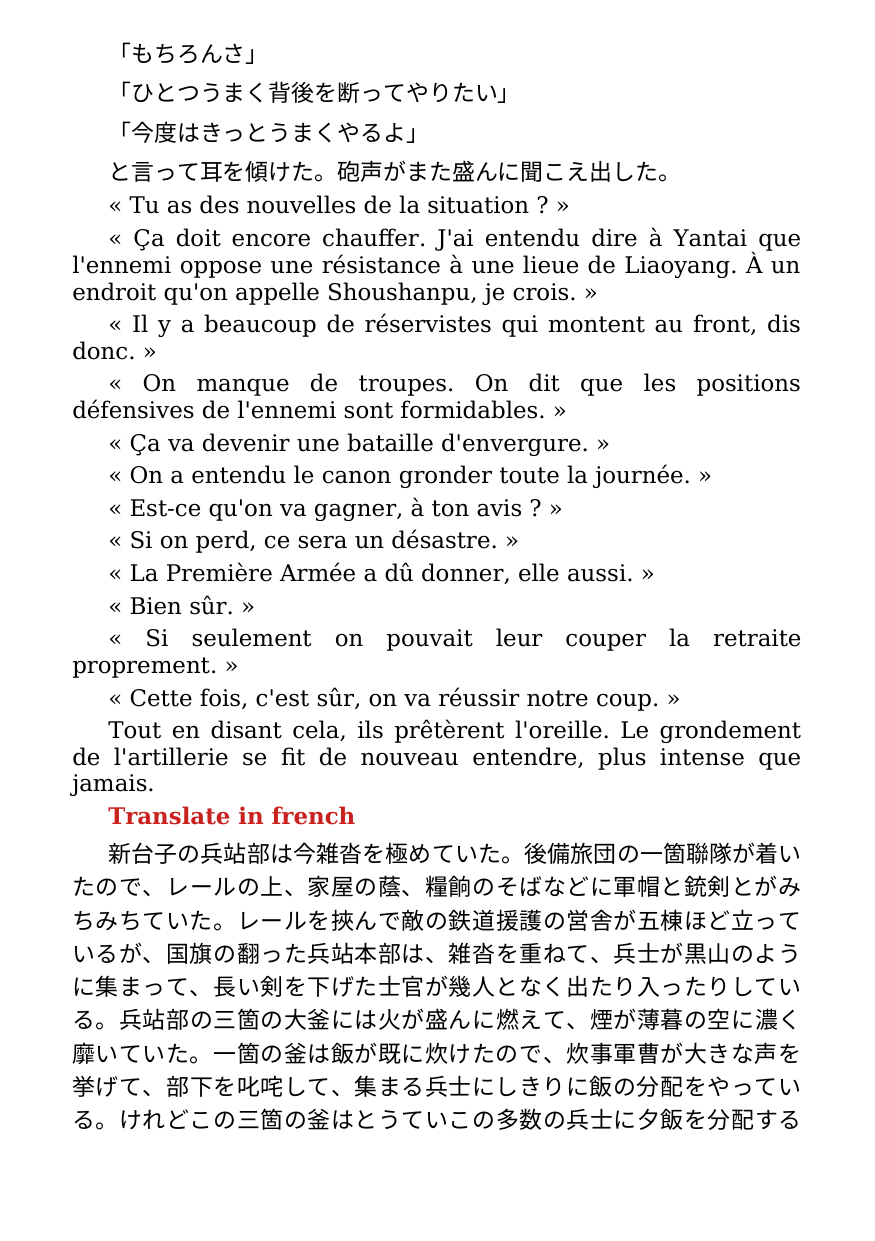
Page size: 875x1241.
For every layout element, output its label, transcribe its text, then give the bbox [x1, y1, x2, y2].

text Tout en disant cela, ils prêtèrent l'oreille. Le grondement de l'artillerie se fit de nouveau entendre, plus intense que jamais. [72, 717, 802, 797]
text « La Première Armée a dû donner, elle aussi. » [72, 560, 802, 587]
text 新台子の兵站部は今雑沓を極めていた。後備旅団の一箇聯隊が着いたので、レールの上、家屋の蔭、糧餉のそばなどに軍帽と銃剣とがみちみちていた。レールを挾んで敵の鉄道援護の営舎が五棟ほど立っているが、国旗の翻った兵站本部は、雑沓を重ねて、兵士が黒山のように集まって、長い剣を下げた士官が幾人となく出たり入ったりしている。兵站部の三箇の大釜には火が盛んに燃えて、煙が薄暮の空に濃く靡いていた。一箇の釜は飯が既に炊けたので、炊事軍曹が大きな声を挙げて、部下を叱咤して、集まる兵士にしきりに飯の分配をやっている。けれどこの三箇の釜はとうていこの多数の兵士に夕飯を分配する [72, 836, 802, 1135]
text « Cette fois, c'est sûr, on va réussir notre coup. » [72, 685, 802, 711]
text « Si seulement on pouvait leur couper la retraite proprement. » [72, 625, 802, 679]
text « On a entendu le canon gronder toute la journée. » [72, 462, 802, 489]
text 「ひとつうまく背後を断ってやりたい」 [72, 75, 802, 108]
text « Tu as des nouvelles de la situation ? » [72, 193, 802, 219]
text 「今度はきっとうまくやるよ」 [72, 114, 802, 148]
text « Il y a beaucoup de réservistes qui montent au front, dis donc. » [72, 311, 802, 364]
text « Si on perd, ce sera un désastre. » [72, 528, 802, 554]
text « Ça va devenir une bataille d'envergure. » [72, 430, 802, 456]
text « Ça doit encore chauffer. J'ai entendu dire à Yantai que l'ennemi oppose une résistance à une lieue de Liaoyang. À un endroit qu'on appelle Shoushanpu, je crois. » [72, 225, 802, 305]
text Translate in french [72, 803, 802, 830]
text « Bien sûr. » [72, 593, 802, 619]
text と言って耳を傾けた。砲声がまた盛んに聞こえ出した。 [72, 153, 802, 187]
text « Est-ce qu'on va gagner, à ton avis ? » [72, 495, 802, 522]
text 「もちろんさ」 [72, 36, 802, 69]
text « On manque de troupes. On dit que les positions défensives de l'ennemi sont formidables. » [72, 371, 802, 424]
